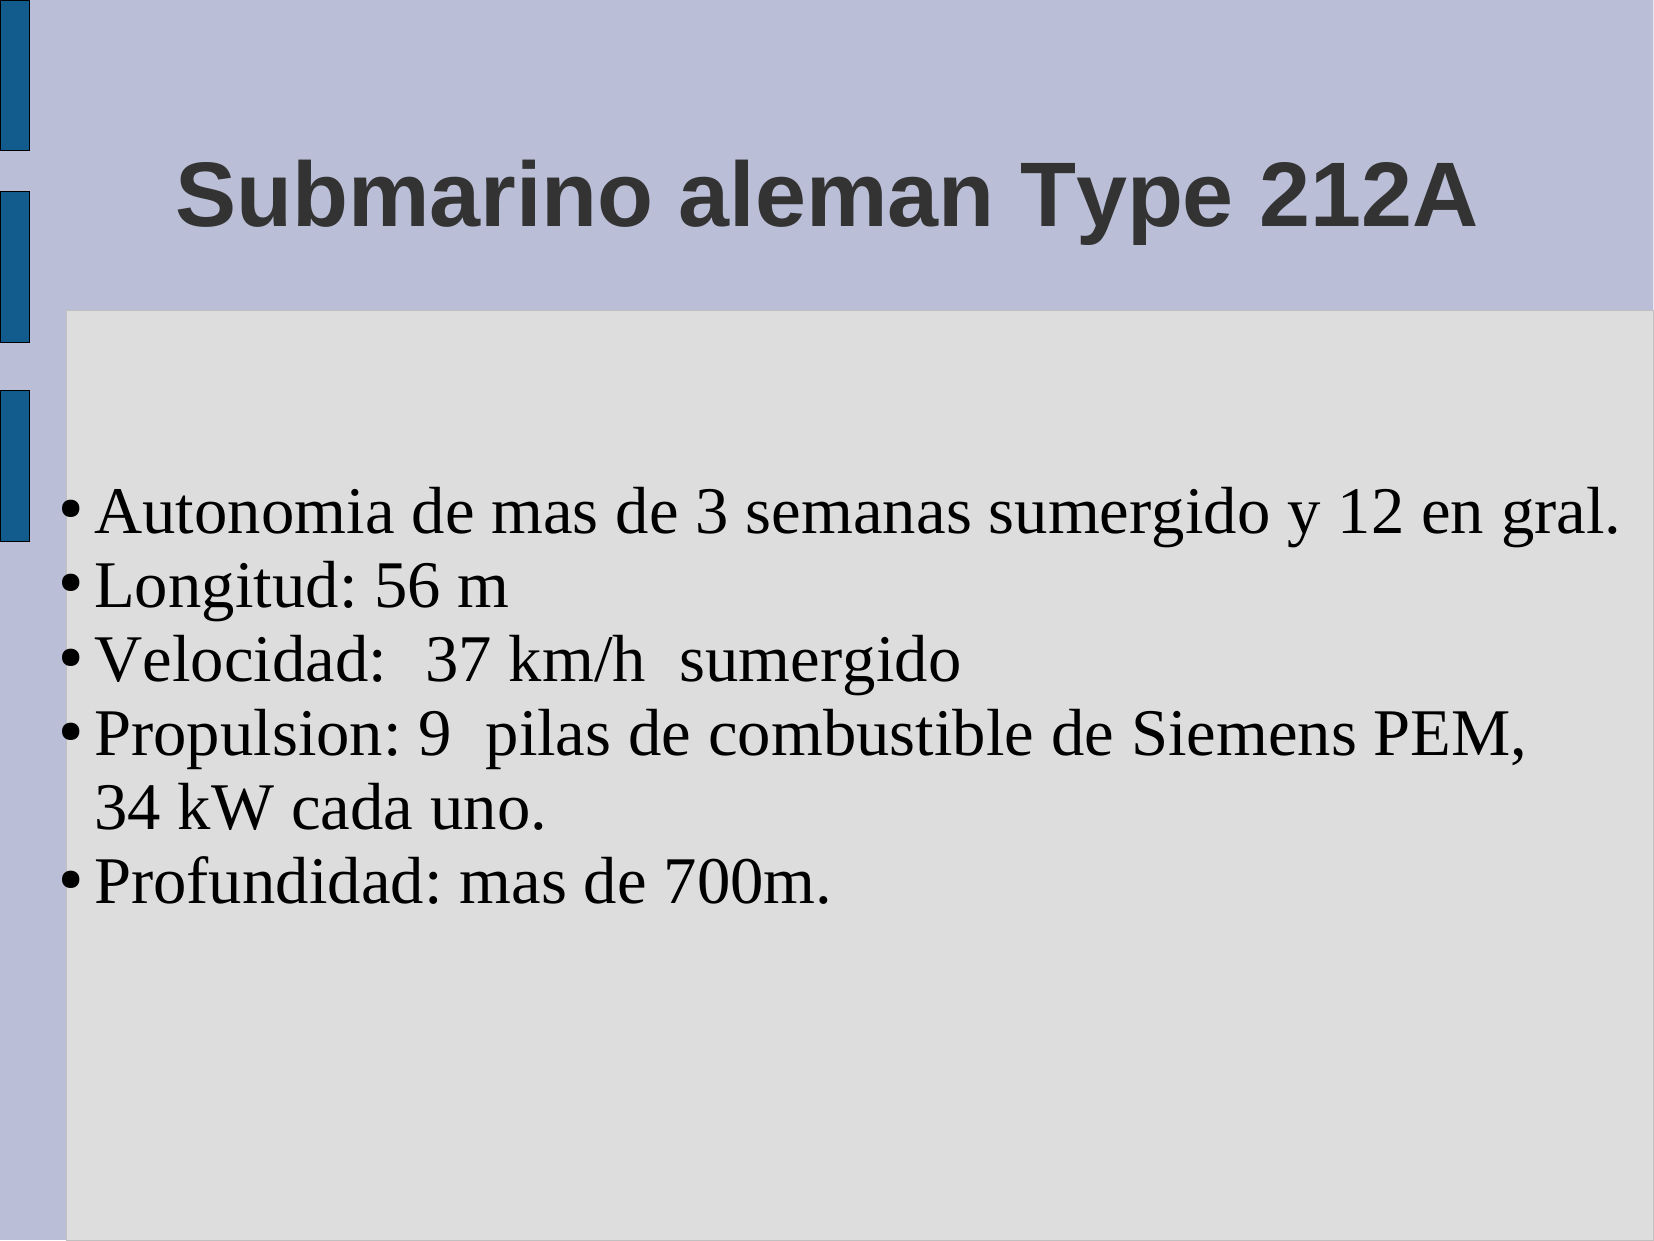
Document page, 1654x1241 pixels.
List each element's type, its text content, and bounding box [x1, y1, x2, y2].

subtitle Autonomia de mas de 3 semanas sumergido y 12 en gral. Longitud: 56 m Velocidad: 37 km/h sumergido Propulsion: 9 pilas de combustible de Siemens PEM, 34 kW cada uno. Profundidad: mas de 700m. [58, 343, 1654, 1123]
title Submarino aleman Type 212A [121, 91, 1534, 299]
